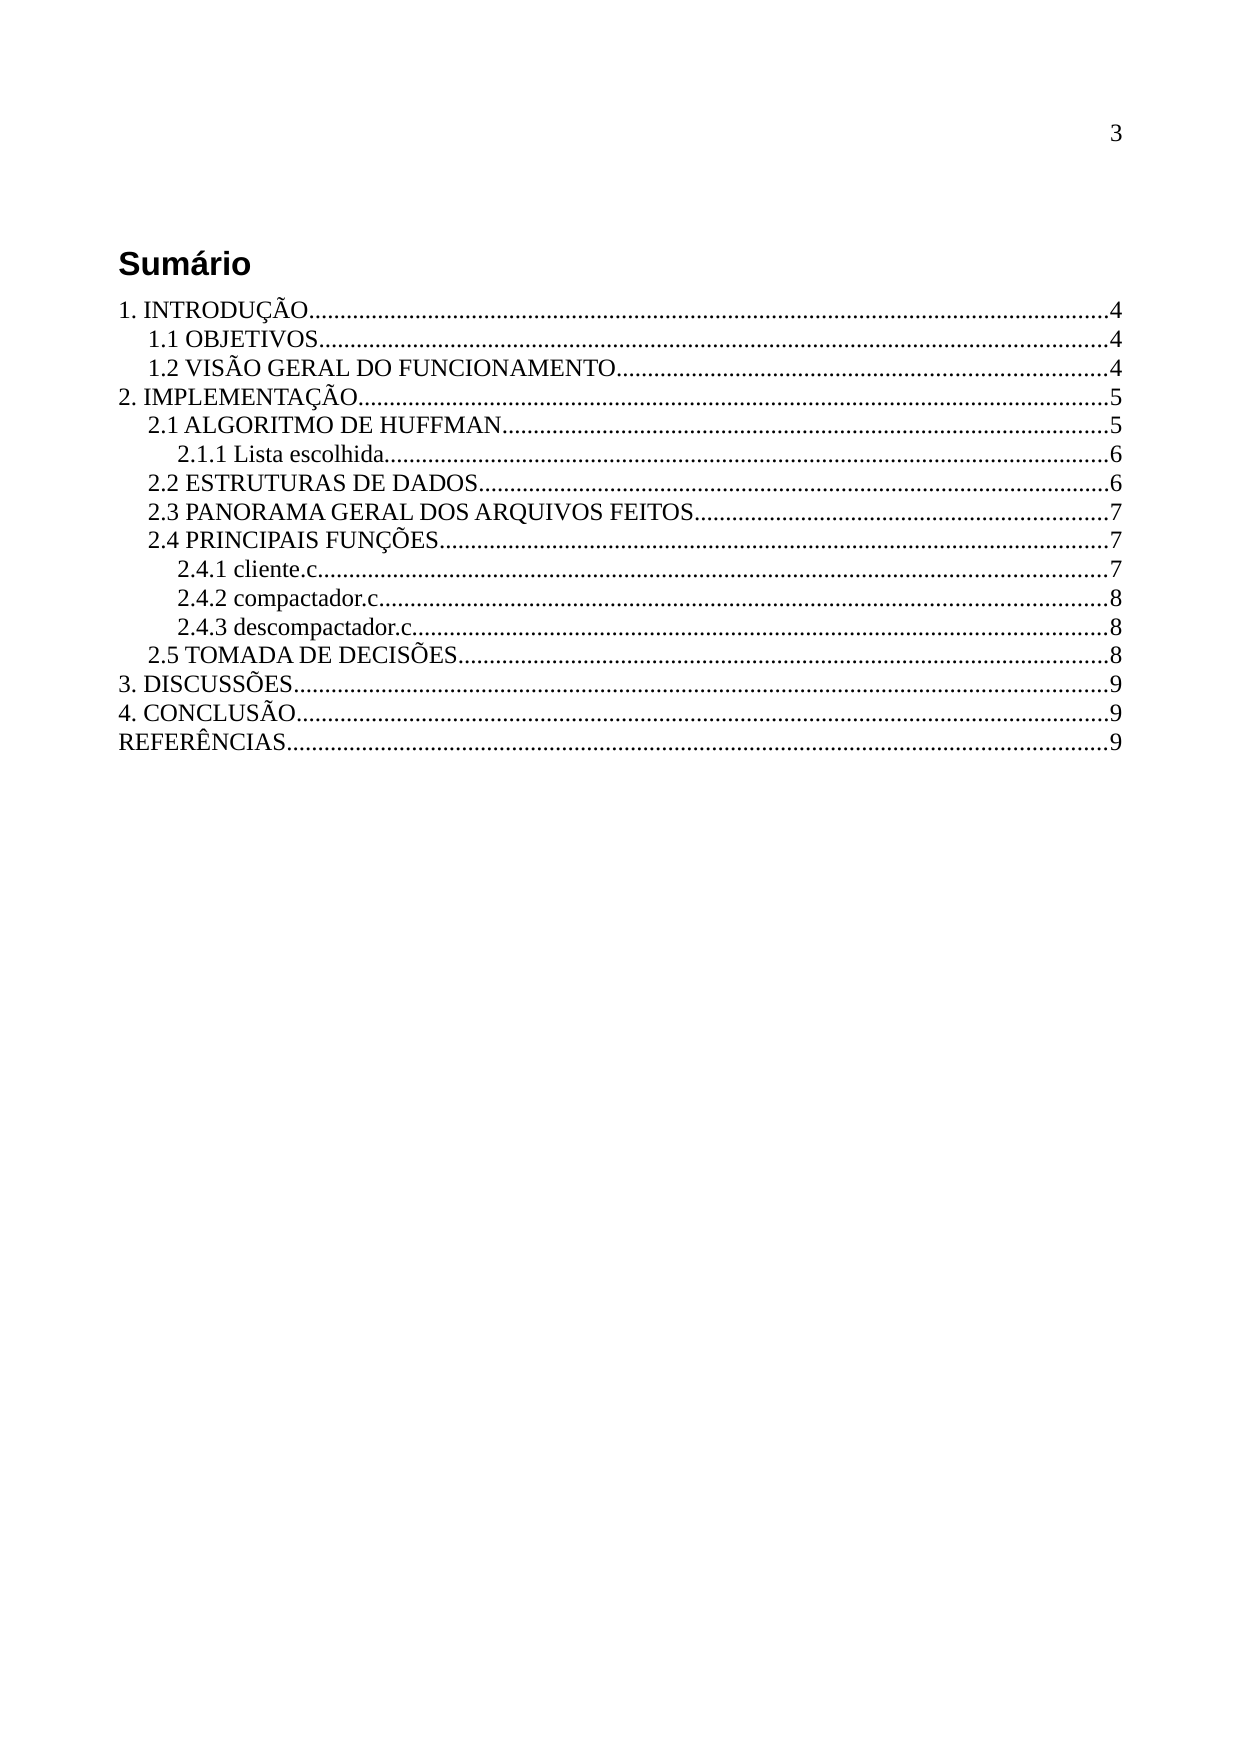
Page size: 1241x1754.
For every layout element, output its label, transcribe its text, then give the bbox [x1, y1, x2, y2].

text 4. CONCLUSÃO 9 [118, 698, 1122, 727]
text 2.1 ALGORITMO DE HUFFMAN 5 [148, 410, 1122, 439]
text 1.2 VISÃO GERAL DO FUNCIONAMENTO 4 [148, 353, 1122, 382]
text 2.5 TOMADA DE DECISÕES 8 [148, 640, 1122, 669]
text 2.4.1 cliente.c 7 [177, 554, 1122, 583]
text REFERÊNCIAS 9 [118, 727, 1122, 755]
text 2.4.3 descompactador.c 8 [177, 612, 1122, 640]
text 2.1.1 Lista escolhida 6 [177, 439, 1122, 468]
text 2.3 PANORAMA GERAL DOS ARQUIVOS FEITOS 7 [148, 497, 1122, 525]
text 2.4.2 compactador.c 8 [177, 583, 1122, 612]
subtitle Sumário [118, 244, 1122, 283]
text 2.4 PRINCIPAIS FUNÇÕES 7 [148, 525, 1122, 554]
text 1. INTRODUÇÃO 4 [118, 295, 1122, 324]
text 2. IMPLEMENTAÇÃO 5 [118, 382, 1122, 410]
text 2.2 ESTRUTURAS DE DADOS 6 [148, 468, 1122, 497]
text 3. DISCUSSÕES 9 [118, 669, 1122, 698]
text 1.1 OBJETIVOS 4 [148, 324, 1122, 353]
